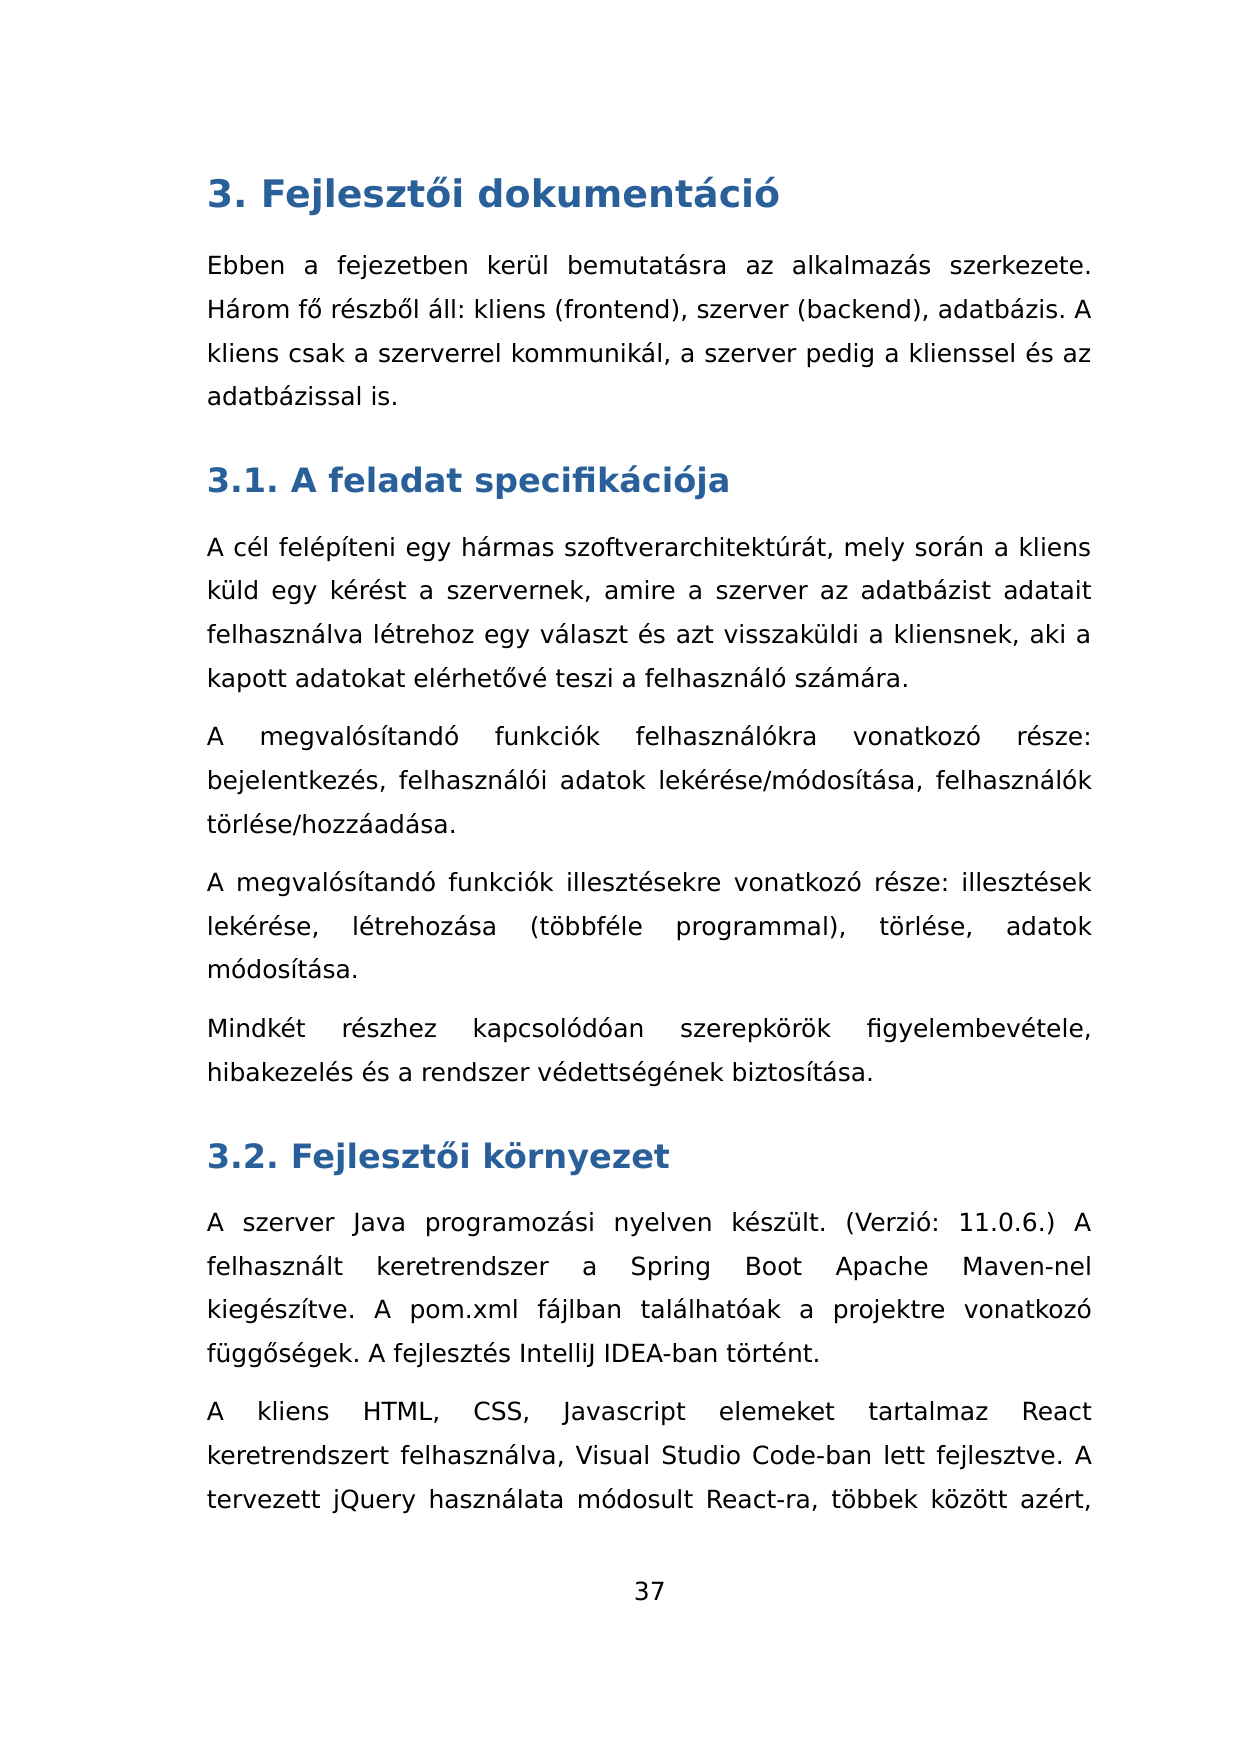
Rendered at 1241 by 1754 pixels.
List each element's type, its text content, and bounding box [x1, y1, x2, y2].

text Ebben a fejezetben kerül bemutatásra az alkalmazás szerkezete. Három fő részből áll: kliens (frontend), szerver (backend), adatbázis. A kliens csak a szerverrel kommunikál, a szerver pedig a klienssel és az adatbázissal is. [207, 251, 1093, 412]
text A cél felépíteni egy hármas szoftverarchitektúrát, mely során a kliens küld egy kérést a szervernek, amire a szerver az adatbázist adatait felhasználva létrehoz egy választ és azt visszaküldi a kliensnek, aki a kapott adatokat elérhetővé teszi a felhasználó számára. [207, 533, 1093, 693]
text A megvalósítandó funkciók illesztésekre vonatkozó része: illesztések lekérése, létrehozása (többféle programmal), törlése, adatok módosítása. [207, 868, 1093, 985]
subtitle Fejlesztői környezet [207, 1137, 1093, 1176]
text Mindkét részhez kapcsolódóan szerepkörök figyelembevétele, hibakezelés és a rendszer védettségének biztosítása. [207, 1014, 1093, 1087]
text A kliens HTML, CSS, Javascript elemeket tartalmaz React keretrendszert felhasználva, Visual Studio Code-ban lett fejlesztve. A tervezett jQuery használata módosult React-ra, többek között azért, [207, 1398, 1093, 1514]
text A megvalósítandó funkciók felhasználókra vonatkozó része: bejelentkezés, felhasználói adatok lekérése/módosítása, felhasználók törlése/hozzáadása. [207, 722, 1093, 839]
text A szerver Java programozási nyelven készült. (Verzió: 11.0.6.) A felhasznált keretrendszer a Spring Boot Apache Maven-nel kiegészítve. A pom.xml fájlban találhatóak a projektre vonatkozó függőségek. A fejlesztés IntelliJ IDEA-ban történt. [207, 1208, 1093, 1368]
subtitle A feladat specifikációja [207, 462, 1093, 501]
subtitle Fejlesztői dokumentáció [207, 173, 1093, 217]
